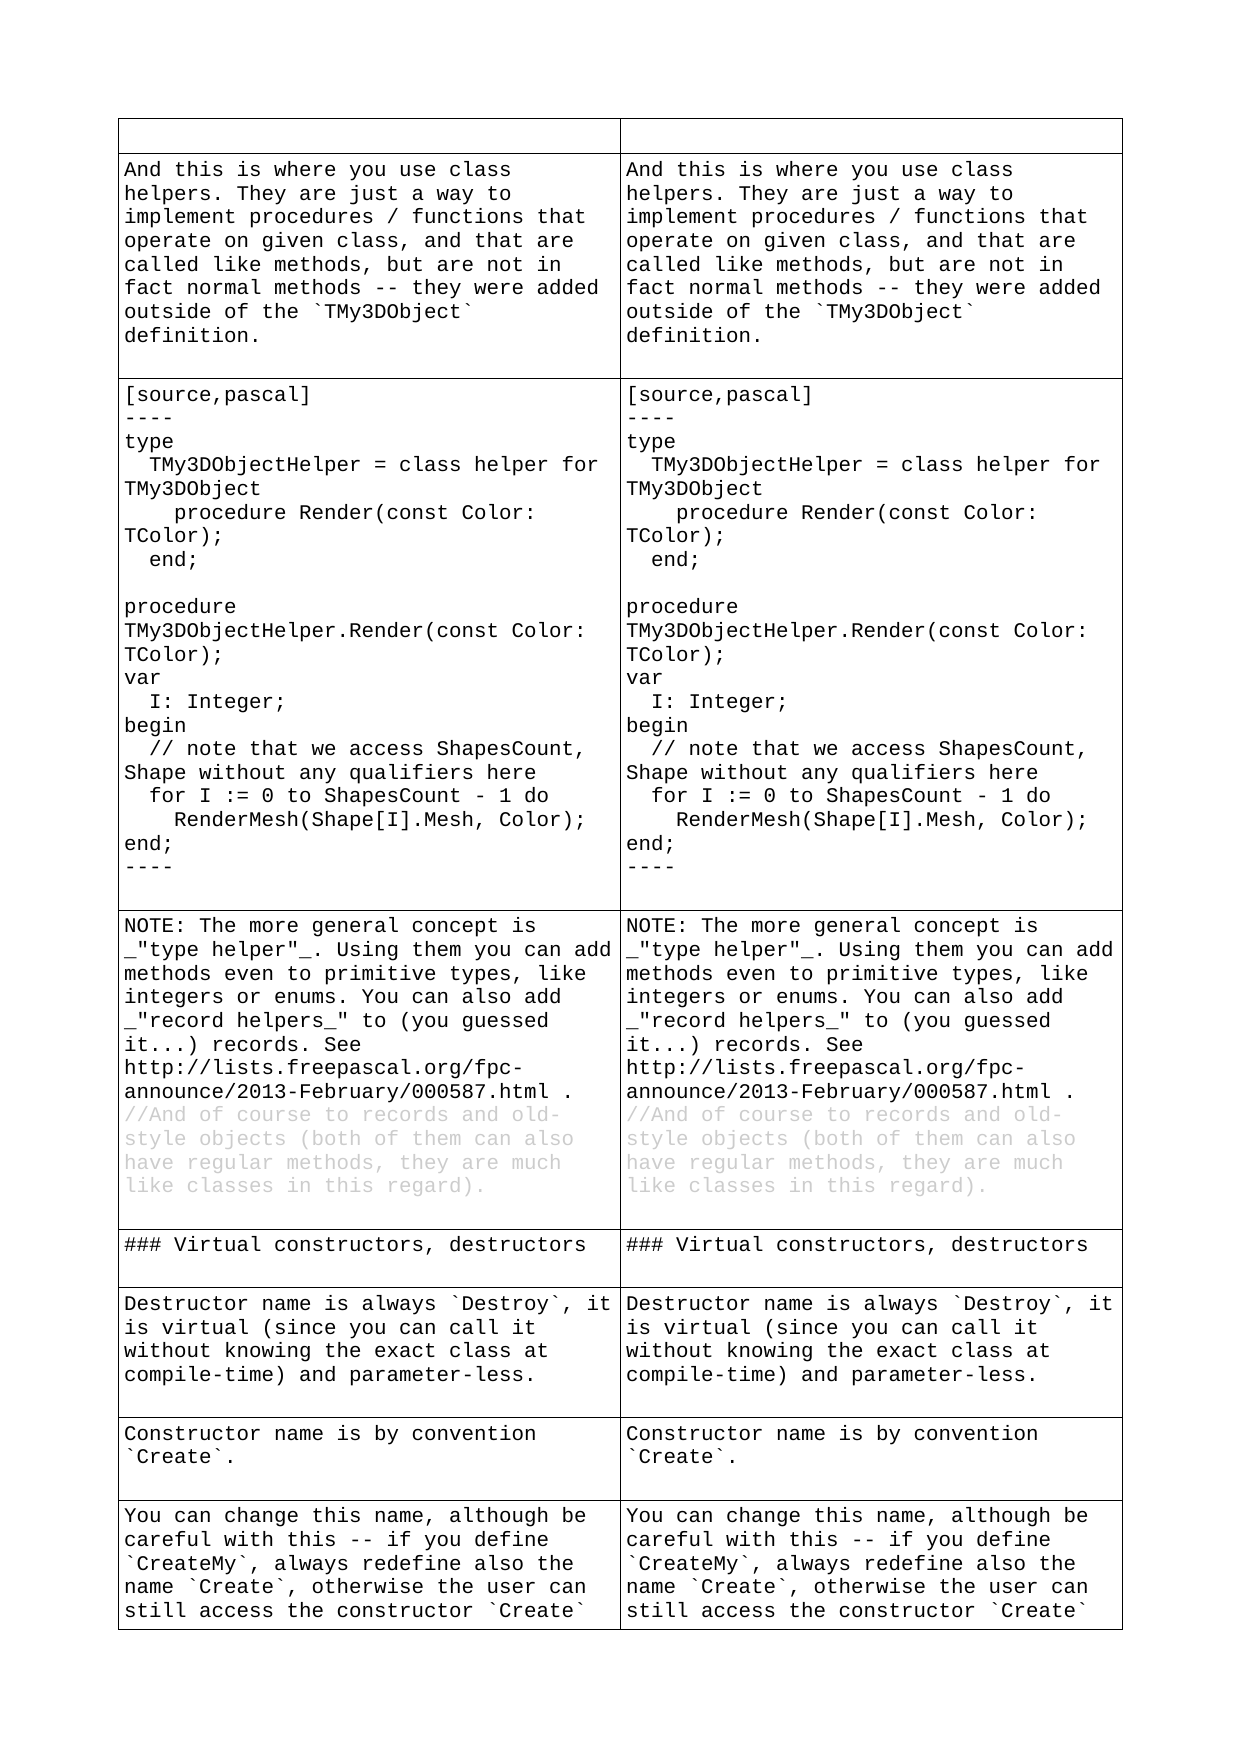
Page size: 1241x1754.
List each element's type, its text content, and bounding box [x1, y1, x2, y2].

table_cell [621, 119, 1122, 153]
table_cell [source,pascal] ---- type TMy3DObjectHelper = class helper for TMy3DObject procedure Render(const Color: TColor); end; procedure TMy3DObjectHelper.Render(const Color: TColor); var I: Integer; begin // note that we access ShapesCount, Shape without any qualifiers here for I := 0 to ShapesCount - 1 do RenderMesh(Shape[I].Mesh, Color); end; ---- [119, 379, 620, 909]
table_cell And this is where you use class helpers. They are just a way to implement procedures / functions that operate on given class, and that are called like methods, but are not in fact normal methods -- they were added outside of the `TMy3DObject` definition. [119, 154, 620, 378]
table_cell [source,pascal] ---- type TMy3DObjectHelper = class helper for TMy3DObject procedure Render(const Color: TColor); end; procedure TMy3DObjectHelper.Render(const Color: TColor); var I: Integer; begin // note that we access ShapesCount, Shape without any qualifiers here for I := 0 to ShapesCount - 1 do RenderMesh(Shape[I].Mesh, Color); end; ---- [621, 379, 1122, 909]
table_cell NOTE: The more general concept is _"type helper"_. Using them you can add methods even to primitive types, like integers or enums. You can also add _"record helpers_" to (you guessed it...) records. See http://lists.freepascal.org/fpc-announce/2013-February/000587.html . //And of course to records and old-style objects (both of them can also have regular methods, they are much like classes in this regard). [119, 911, 620, 1228]
table_cell Destructor name is always `Destroy`, it is virtual (since you can call it without knowing the exact class at compile-time) and parameter-less. [621, 1288, 1122, 1417]
table_cell And this is where you use class helpers. They are just a way to implement procedures / functions that operate on given class, and that are called like methods, but are not in fact normal methods -- they were added outside of the `TMy3DObject` definition. [621, 154, 1122, 378]
table_cell Destructor name is always `Destroy`, it is virtual (since you can call it without knowing the exact class at compile-time) and parameter-less. [119, 1288, 620, 1417]
table_cell You can change this name, although be careful with this -- if you define `CreateMy`, always redefine also the name `Create`, otherwise the user can still access the constructor `Create` [119, 1501, 620, 1629]
table_cell You can change this name, although be careful with this -- if you define `CreateMy`, always redefine also the name `Create`, otherwise the user can still access the constructor `Create` [621, 1501, 1122, 1629]
table_cell [119, 119, 620, 153]
table_cell ### Virtual constructors, destructors [621, 1230, 1122, 1287]
table_cell ### Virtual constructors, destructors [119, 1230, 620, 1287]
table_cell Constructor name is by convention `Create`. [621, 1418, 1122, 1499]
table_cell Constructor name is by convention `Create`. [119, 1418, 620, 1499]
table_cell NOTE: The more general concept is _"type helper"_. Using them you can add methods even to primitive types, like integers or enums. You can also add _"record helpers_" to (you guessed it...) records. See http://lists.freepascal.org/fpc-announce/2013-February/000587.html . //And of course to records and old-style objects (both of them can also have regular methods, they are much like classes in this regard). [621, 911, 1122, 1228]
